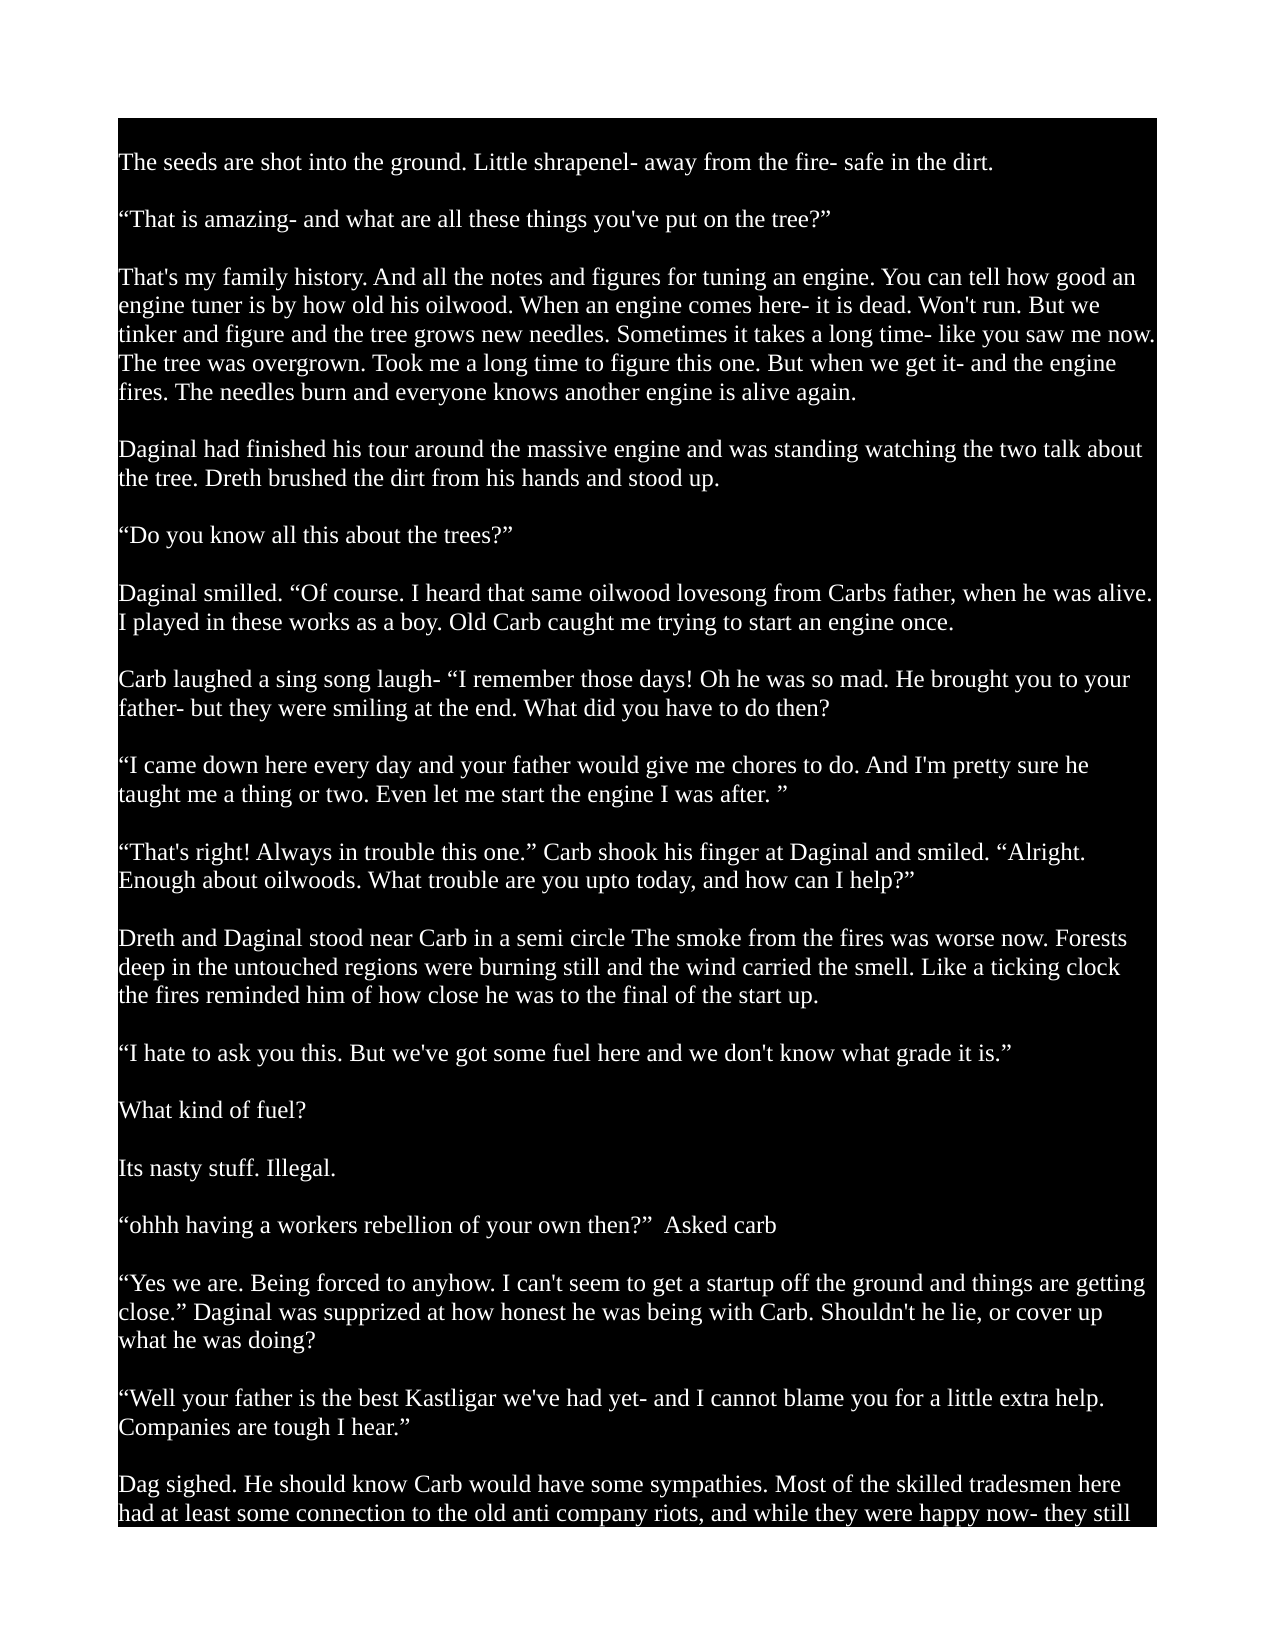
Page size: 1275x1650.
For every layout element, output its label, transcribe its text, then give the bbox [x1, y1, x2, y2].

text “I hate to ask you this. But we've got some fuel here and we don't know what grade it is.” What kind of fuel? Its nasty stuff. Illegal. “ohhh having a workers rebellion of your own then?” Asked carb “Yes we are. Being forced to anyhow. I can't seem to get a startup off the ground and things are getting close.” Daginal was supprized at how honest he was being with Carb. Shouldn't he lie, or cover up what he was doing? “Well your father is the best Kastligar we've had yet- and I cannot blame you for a little extra help. Companies are tough I hear.” [118, 1038, 1157, 1441]
text Dag sighed. He should know Carb would have some sympathies. Most of the skilled tradesmen here had at least some connection to the old anti company riots, and while they were happy now- they still [118, 1469, 1157, 1527]
text “That is amazing- and what are all these things you've put on the tree?” That's my family history. And all the notes and figures for tuning an engine. You can tell how good an engine tuner is by how old his oilwood. When an engine comes here- it is dead. Won't run. But we tinker and figure and the tree grows new needles. Sometimes it takes a long time- like you saw me now. The tree was overgrown. Took me a long time to figure this one. But when we get it- and the engine fires. The needles burn and everyone knows another engine is alive again. Daginal had finished his tour around the massive engine and was standing watching the two talk about the tree. Dreth brushed the dirt from his hands and stood up. [118, 204, 1157, 492]
text The seeds are shot into the ground. Little shrapenel- away from the fire- safe in the dirt. [118, 118, 1157, 176]
text “Do you know all this about the trees?” Daginal smilled. “Of course. I heard that same oilwood lovesong from Carbs father, when he was alive. I played in these works as a boy. Old Carb caught me trying to start an engine once. Carb laughed a sing song laugh- “I remember those days! Oh he was so mad. He brought you to your father- but they were smiling at the end. What did you have to do then? “I came down here every day and your father would give me chores to do. And I'm pretty sure he taught me a thing or two. Even let me start the engine I was after. ” “That's right! Always in trouble this one.” Carb shook his finger at Daginal and smiled. “Alright. Enough about oilwoods. What trouble are you upto today, and how can I help?” Dreth and Daginal stood near Carb in a semi circle The smoke from the fires was worse now. Forests deep in the untouched regions were burning still and the wind carried the smell. Like a ticking clock the fires reminded him of how close he was to the final of the start up. [118, 521, 1157, 1009]
